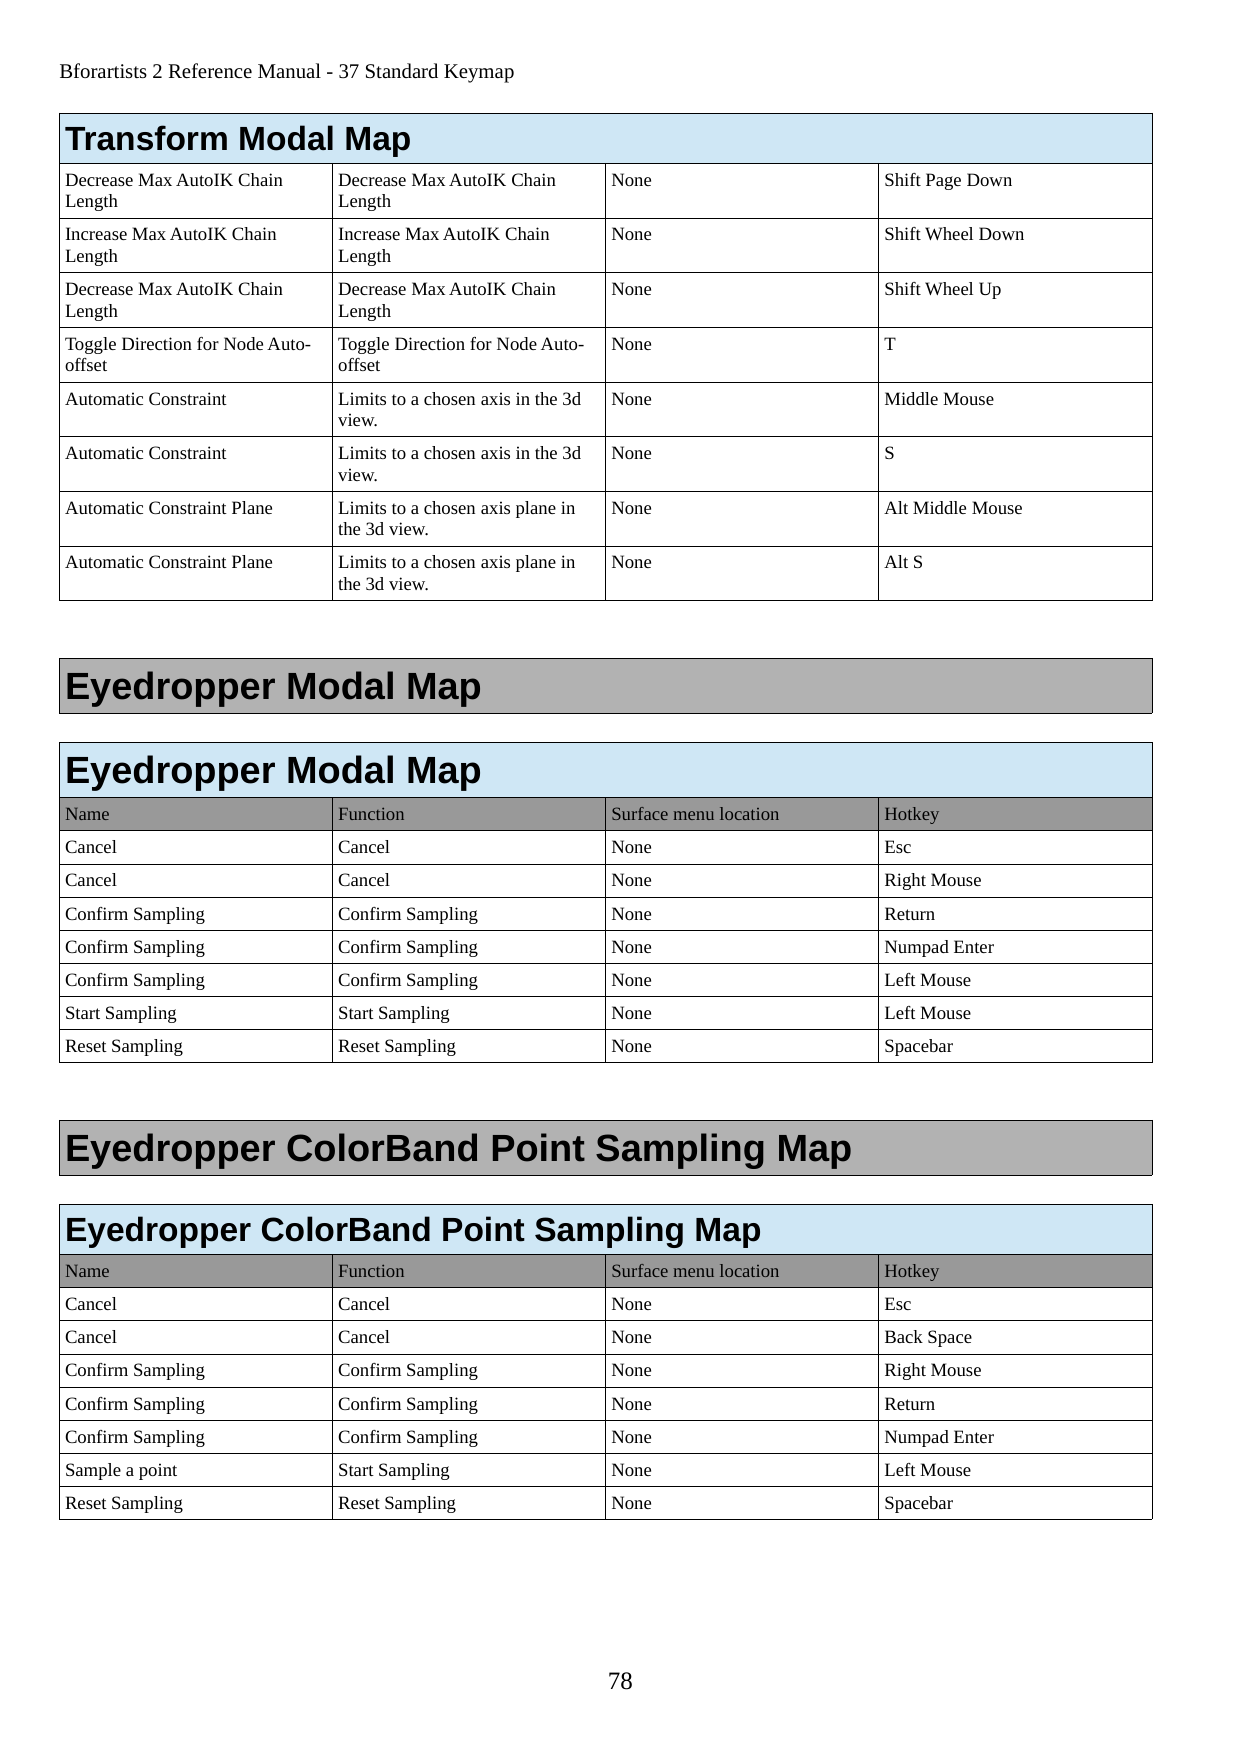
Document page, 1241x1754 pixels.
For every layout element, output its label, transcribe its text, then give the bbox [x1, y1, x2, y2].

table_cell Decrease Max AutoIK Chain Length [60, 273, 332, 327]
table_cell Start Sampling [60, 997, 332, 1029]
table_cell Decrease Max AutoIK Chain Length [333, 164, 605, 217]
table_cell None [606, 1388, 878, 1420]
table_cell None [606, 1421, 878, 1453]
table_cell Left Mouse [879, 964, 1152, 996]
table_cell Function [333, 1255, 605, 1287]
table_cell Alt Middle Mouse [879, 492, 1152, 546]
table_cell Shift Wheel Up [879, 273, 1152, 327]
table_cell None [606, 547, 878, 600]
table_cell Cancel [60, 1288, 332, 1320]
table_cell Confirm Sampling [333, 964, 605, 996]
table_cell Confirm Sampling [333, 898, 605, 930]
table_cell Automatic Constraint [60, 437, 332, 491]
table_cell None [606, 328, 878, 382]
table_cell None [606, 1288, 878, 1320]
table_cell None [606, 273, 878, 327]
table_cell Return [879, 898, 1152, 930]
table_cell Confirm Sampling [60, 1355, 332, 1387]
table_cell Reset Sampling [333, 1030, 605, 1062]
table_cell Confirm Sampling [333, 1355, 605, 1387]
table_cell None [606, 219, 878, 272]
table_cell Numpad Enter [879, 931, 1152, 963]
table_cell Limits to a chosen axis plane in the 3d view. [333, 547, 605, 600]
table_header Eyedropper ColorBand Point Sampling Map [60, 1121, 1152, 1175]
table_cell Toggle Direction for Node Auto-offset [60, 328, 332, 382]
table_cell Decrease Max AutoIK Chain Length [333, 273, 605, 327]
table_cell Increase Max AutoIK Chain Length [60, 219, 332, 272]
table_cell Confirm Sampling [60, 1388, 332, 1420]
table_cell Cancel [333, 1321, 605, 1353]
table_cell Confirm Sampling [60, 898, 332, 930]
table_cell Hotkey [879, 798, 1152, 830]
table_cell Cancel [60, 1321, 332, 1353]
table_cell Cancel [333, 865, 605, 897]
table_cell Hotkey [879, 1255, 1152, 1287]
table_cell Esc [879, 831, 1152, 863]
table_cell Return [879, 1388, 1152, 1420]
table_cell Name [60, 1255, 332, 1287]
table_cell Confirm Sampling [60, 1421, 332, 1453]
table_cell None [606, 997, 878, 1029]
table_header Eyedropper Modal Map [60, 659, 1152, 713]
table_cell Automatic Constraint [60, 383, 332, 436]
table_cell Numpad Enter [879, 1421, 1152, 1453]
table_cell Confirm Sampling [333, 931, 605, 963]
table_cell S [879, 437, 1152, 491]
table_cell Start Sampling [333, 997, 605, 1029]
table_cell None [606, 1321, 878, 1353]
table_cell Surface menu location [606, 798, 878, 830]
table_cell None [606, 931, 878, 963]
table_cell Esc [879, 1288, 1152, 1320]
table_cell Alt S [879, 547, 1152, 600]
table_cell Function [333, 798, 605, 830]
table_cell Toggle Direction for Node Auto-offset [333, 328, 605, 382]
table_cell Sample a point [60, 1454, 332, 1486]
table_cell None [606, 492, 878, 546]
table_cell Spacebar [879, 1030, 1152, 1062]
table_cell Automatic Constraint Plane [60, 492, 332, 546]
table_cell Automatic Constraint Plane [60, 547, 332, 600]
table_cell Limits to a chosen axis in the 3d view. [333, 383, 605, 436]
table_cell None [606, 831, 878, 863]
table_cell Cancel [333, 831, 605, 863]
table_cell Cancel [60, 831, 332, 863]
table_cell Start Sampling [333, 1454, 605, 1486]
table_cell Shift Page Down [879, 164, 1152, 217]
table_cell Name [60, 798, 332, 830]
table_header Eyedropper Modal Map [60, 743, 1152, 797]
table_cell Limits to a chosen axis in the 3d view. [333, 437, 605, 491]
table_cell T [879, 328, 1152, 382]
table_cell Confirm Sampling [60, 964, 332, 996]
table_cell Spacebar [879, 1487, 1152, 1519]
table_cell None [606, 1454, 878, 1486]
table_cell None [606, 1030, 878, 1062]
table_cell None [606, 898, 878, 930]
table_header Transform Modal Map [60, 114, 1152, 163]
table_cell Confirm Sampling [333, 1388, 605, 1420]
table_cell Reset Sampling [333, 1487, 605, 1519]
table_cell Reset Sampling [60, 1487, 332, 1519]
table_cell Limits to a chosen axis plane in the 3d view. [333, 492, 605, 546]
table_cell None [606, 383, 878, 436]
table_cell None [606, 964, 878, 996]
table_cell Surface menu location [606, 1255, 878, 1287]
table_cell Cancel [60, 865, 332, 897]
table_cell Reset Sampling [60, 1030, 332, 1062]
table_cell Right Mouse [879, 1355, 1152, 1387]
table_header Eyedropper ColorBand Point Sampling Map [60, 1205, 1152, 1254]
table_cell None [606, 865, 878, 897]
table_cell None [606, 164, 878, 217]
table_cell Decrease Max AutoIK Chain Length [60, 164, 332, 217]
table_cell Cancel [333, 1288, 605, 1320]
table_cell Middle Mouse [879, 383, 1152, 436]
table_cell Shift Wheel Down [879, 219, 1152, 272]
table_cell None [606, 1487, 878, 1519]
table_cell Back Space [879, 1321, 1152, 1353]
table_cell Left Mouse [879, 1454, 1152, 1486]
table_cell None [606, 437, 878, 491]
table_cell Left Mouse [879, 997, 1152, 1029]
table_cell Confirm Sampling [60, 931, 332, 963]
table_cell None [606, 1355, 878, 1387]
table_cell Increase Max AutoIK Chain Length [333, 219, 605, 272]
table_cell Confirm Sampling [333, 1421, 605, 1453]
table_cell Right Mouse [879, 865, 1152, 897]
